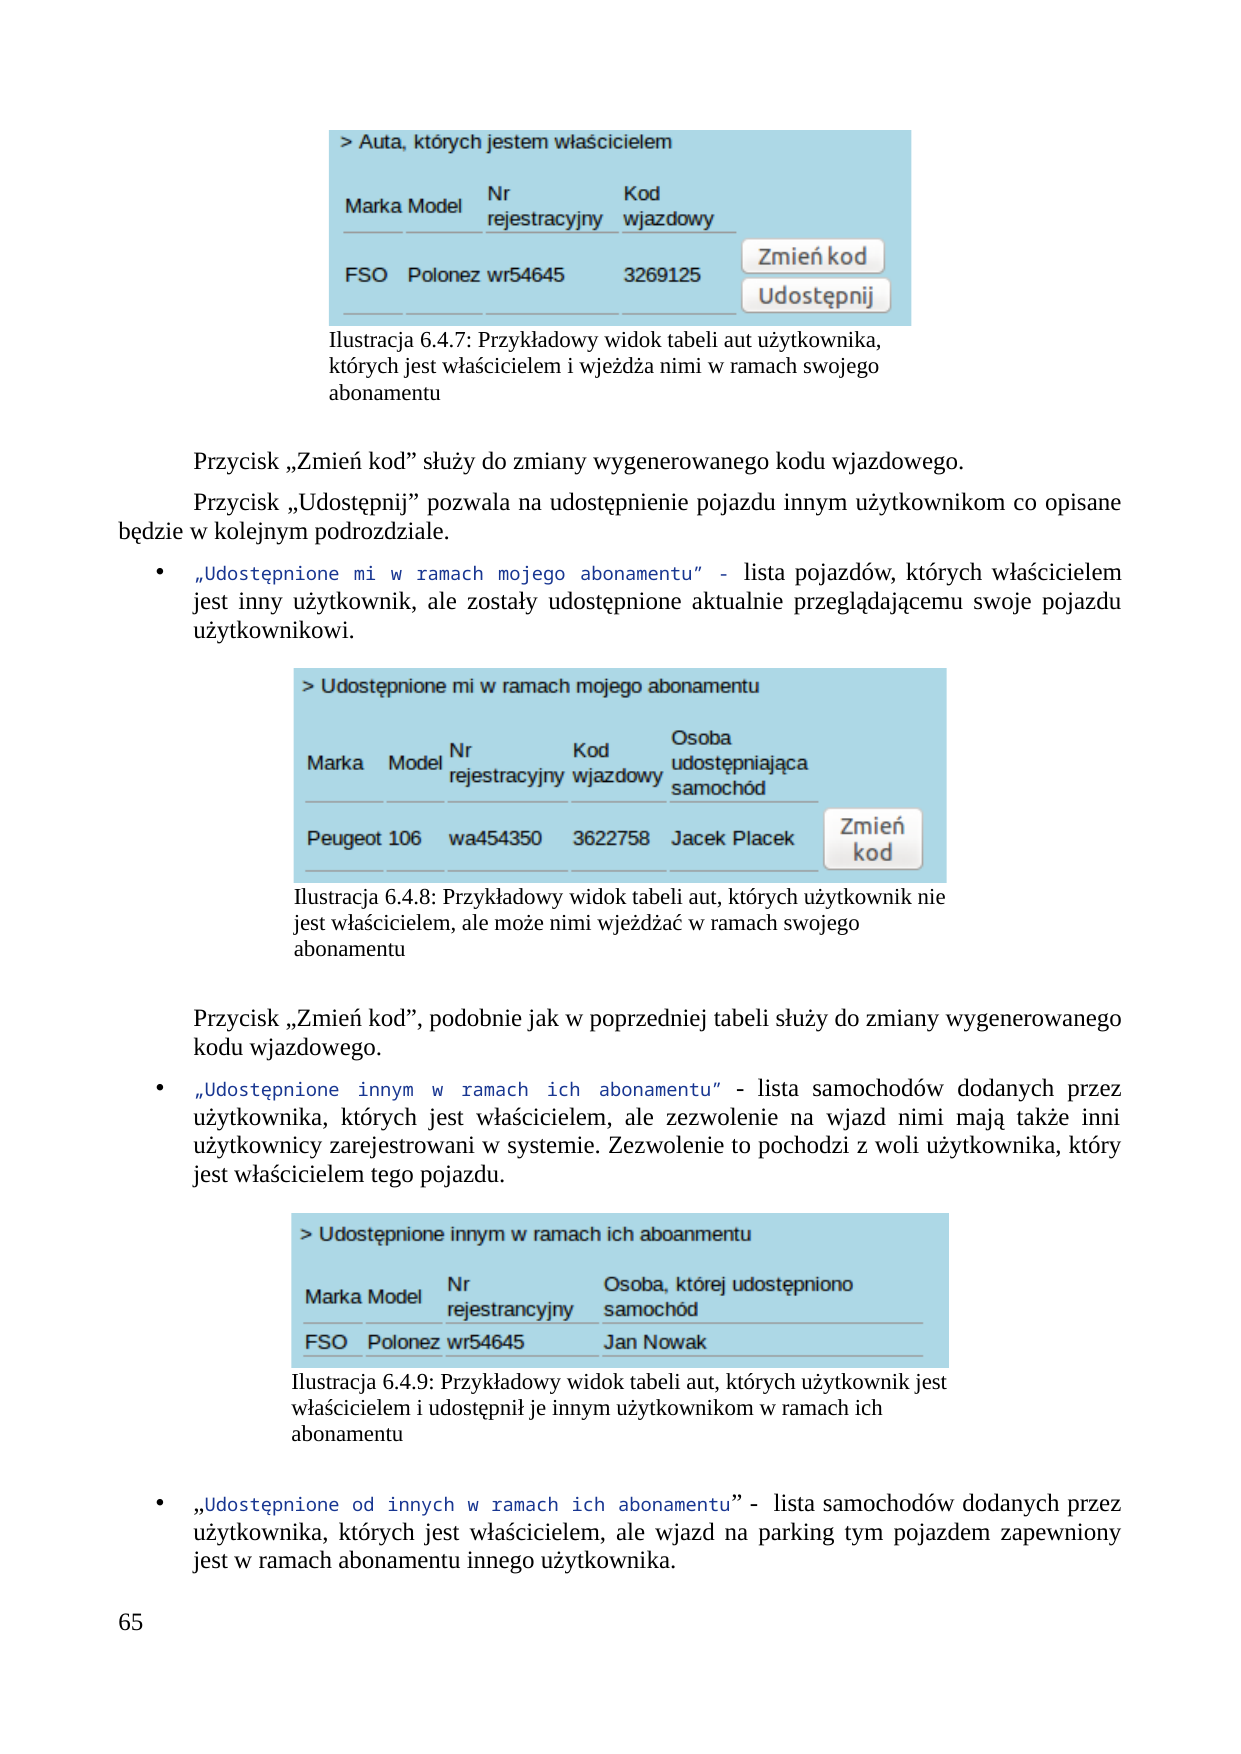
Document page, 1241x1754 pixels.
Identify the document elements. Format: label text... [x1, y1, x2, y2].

text Ilustracja 6.4.7: Przykładowy widok tabeli aut użytkownika, których jest właścicielem i wjeżdża nimi w ramach swojego abonamentu [329, 326, 912, 405]
picture [293, 668, 947, 883]
text Przycisk „Zmień kod” służy do zmiany wygenerowanego kodu wjazdowego. [118, 446, 1122, 475]
list „Udostępnione innym w ramach ich abonamentu” - lista samochodów dodanych przez użytkownika, których jest właścicielem, ale zezwolenie na wjazd nimi mają także inni użytkownicy zarejestrowani w systemie. Zezwolenie to pochodzi z woli użytkownika, który jest właścicielem tego pojazdu. [156, 1073, 1122, 1188]
text Ilustracja 6.4.9: Przykładowy widok tabeli aut, których użytkownik jest właścicielem i udostępnił je innym użytkownikom w ramach ich abonamentu [291, 1368, 949, 1447]
picture [291, 1213, 949, 1368]
list „Udostępnione mi w ramach mojego abonamentu” - lista pojazdów, których właścicielem jest inny użytkownik, ale zostały udostępnione aktualnie przeglądającemu swoje pojazdu użytkownikowi. [156, 557, 1122, 644]
text Przycisk „Zmień kod”, podobnie jak w poprzedniej tabeli służy do zmiany wygenerowanego kodu wjazdowego. [118, 1003, 1122, 1061]
text Ilustracja 6.4.8: Przykładowy widok tabeli aut, których użytkownik nie jest właścicielem, ale może nimi wjeżdżać w ramach swojego abonamentu [293, 883, 947, 962]
picture [328, 130, 912, 326]
text Przycisk „Udostępnij” pozwala na udostępnienie pojazdu innym użytkownikom co opisane będzie w kolejnym podrozdziale. [118, 487, 1122, 545]
list „Udostępnione od innych w ramach ich abonamentu” - lista samochodów dodanych przez użytkownika, których jest właścicielem, ale wjazd na parking tym pojazdem zapewniony jest w ramach abonamentu innego użytkownika. [156, 1488, 1122, 1574]
